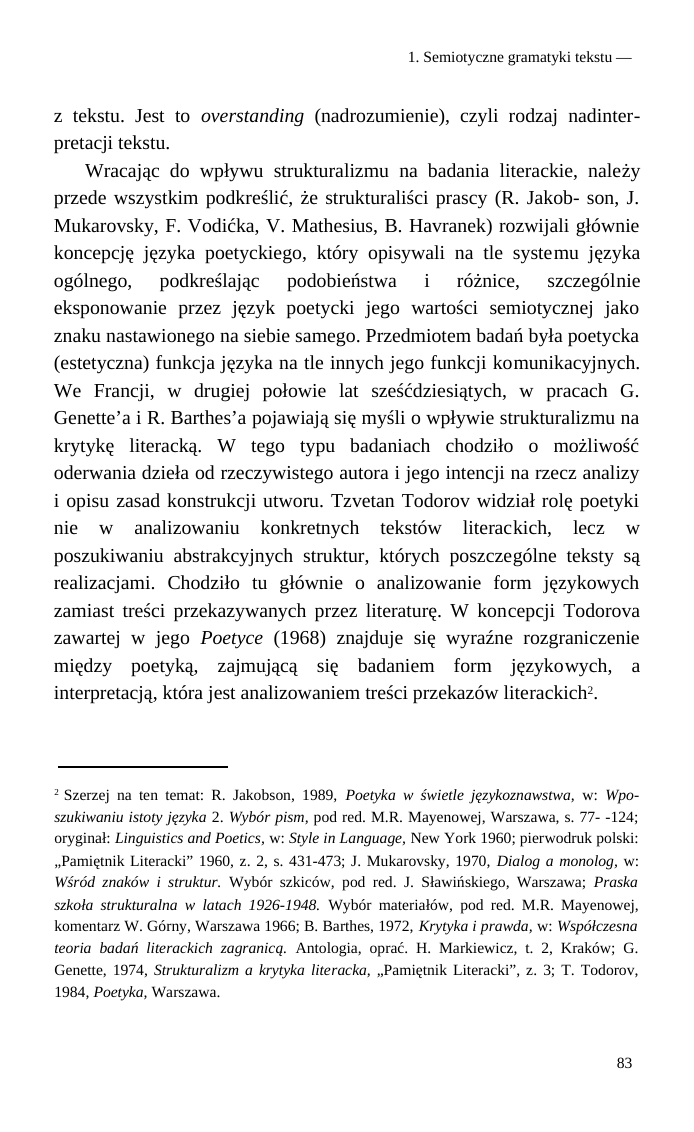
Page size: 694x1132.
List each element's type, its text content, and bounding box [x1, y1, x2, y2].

text z tekstu. Jest to overstanding (nadrozumienie), czyli rodzaj nadinter­pretacji tekstu. [54, 104, 640, 154]
text Wracając do wpływu strukturalizmu na badania literackie, nale­ży przede wszystkim podkreślić, że strukturaliści prascy (R. Jakob- son, J. Mukarovsky, F. Vodićka, V. Mathesius, B. Havranek) rozwijali głównie koncepcję języka poetyckiego, który opisywali na tle syste­mu języka ogólnego, podkreślając podobieństwa i różnice, szczegól­nie eksponowanie przez język poetycki jego wartości semiotycznej jako znaku nastawionego na siebie samego. Przedmiotem badań była poetycka (estetyczna) funkcja języka na tle innych jego funkcji ko­munikacyjnych. We Francji, w drugiej połowie lat sześćdziesiątych, w pracach G. Genette’a i R. Barthes’a pojawiają się myśli o wpływie strukturalizmu na krytykę literacką. W tego typu badaniach chodziło o możliwość oderwania dzieła od rzeczywistego autora i jego intencji na rzecz analizy i opisu zasad konstrukcji utworu. Tzvetan Todorov widział rolę poetyki nie w analizowaniu konkretnych tekstów literac­kich, lecz w poszukiwaniu abstrakcyjnych struktur, których poszcze­gólne teksty są realizacjami. Chodziło tu głównie o analizowanie form językowych zamiast treści przekazywanych przez literaturę. W kon­cepcji Todorova zawartej w jego Poetyce (1968) znajduje się wyraźne rozgraniczenie między poetyką, zajmującą się badaniem form języko­wych, a interpretacją, która jest analizowaniem treści przekazów lite­rackich2. [54, 159, 640, 704]
text 1. Semiotyczne gramatyki tekstu — [408, 47, 641, 65]
text 2 Szerzej na ten temat: R. Jakobson, 1989, Poetyka w świetle językoznawstwa, w: Wpo­szukiwaniu istoty języka 2. Wybór pism, pod red. M.R. Mayenowej, Warszawa, s. 77- -124; oryginał: Linguistics and Poetics, w: Style in Language, New York 1960; pier­wodruk polski: „Pamiętnik Literacki” 1960, z. 2, s. 431-473; J. Mukarovsky, 1970, Dialog a monolog, w: Wśród znaków i struktur. Wybór szkiców, pod red. J. Sławiń­skiego, Warszawa; Praska szkoła strukturalna w latach 1926-1948. Wybór materia­łów, pod red. M.R. Mayenowej, komentarz W. Górny, Warszawa 1966; B. Barthes, 1972, Krytyka i prawda, w: Współczesna teoria badań literackich zagranicą. Antologia, oprać. H. Markiewicz, t. 2, Kraków; G. Genette, 1974, Strukturalizm a krytyka lite­racka, „Pamiętnik Literacki”, z. 3; T. Todorov, 1984, Poetyka, Warszawa. [54, 785, 639, 1001]
text 83 [617, 1054, 638, 1072]
